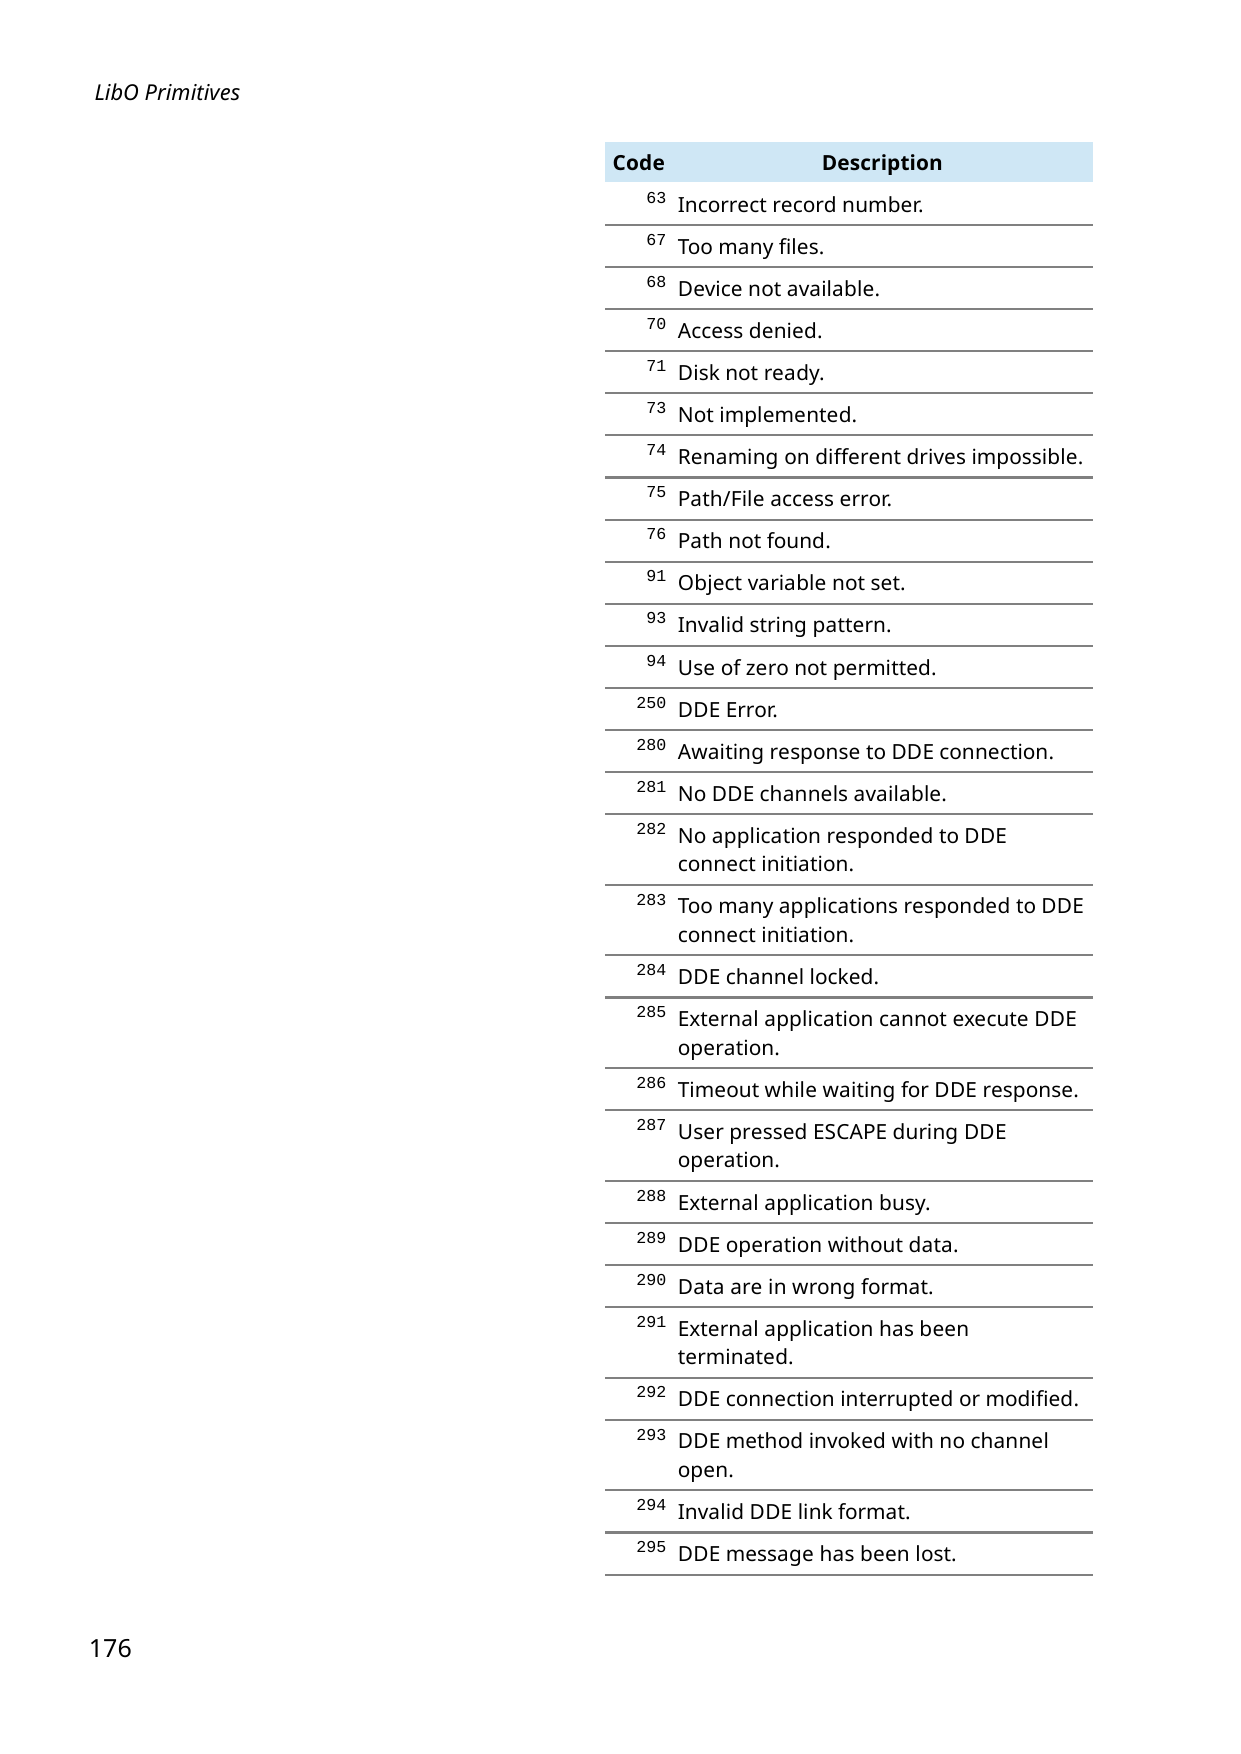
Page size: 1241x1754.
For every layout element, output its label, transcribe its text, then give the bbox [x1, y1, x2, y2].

table_cell 63 [605, 182, 672, 224]
table_cell 294 [605, 1491, 672, 1531]
table_cell 286 [605, 1069, 672, 1109]
table_cell User pressed ESCAPE during DDE operation. [672, 1111, 1093, 1180]
table_cell Disk not ready. [672, 352, 1093, 392]
table_cell 91 [605, 563, 672, 603]
table_cell 287 [605, 1111, 672, 1180]
table_cell 288 [605, 1182, 672, 1222]
table_cell Device not available. [672, 268, 1093, 308]
table_cell Too many applications responded to DDE connect initiation. [672, 886, 1093, 954]
table_cell Path not found. [672, 521, 1093, 561]
table_header Description [672, 142, 1093, 182]
table_cell DDE Error. [672, 689, 1093, 729]
table_cell Renaming on different drives impossible. [672, 436, 1093, 476]
table_cell 289 [605, 1224, 672, 1264]
table_cell 284 [605, 956, 672, 996]
table_cell Path/File access error. [672, 479, 1093, 518]
table_cell Timeout while waiting for DDE response. [672, 1069, 1093, 1109]
table_cell DDE message has been lost. [672, 1534, 1093, 1573]
table_cell DDE operation without data. [672, 1224, 1093, 1264]
table_cell Too many files. [672, 226, 1093, 266]
table_cell 93 [605, 605, 672, 645]
table_cell External application busy. [672, 1182, 1093, 1222]
table_header Code [605, 142, 672, 182]
table_cell 291 [605, 1308, 672, 1377]
table_cell DDE method invoked with no channel open. [672, 1421, 1093, 1489]
table_cell Access denied. [672, 310, 1093, 350]
table_cell 74 [605, 436, 672, 476]
table_cell 282 [605, 815, 672, 884]
table_cell 283 [605, 886, 672, 954]
table_cell 295 [605, 1534, 672, 1573]
table_cell 285 [605, 999, 672, 1067]
table_cell Not implemented. [672, 394, 1093, 434]
table_cell 290 [605, 1266, 672, 1306]
table_cell 67 [605, 226, 672, 266]
table_cell 292 [605, 1379, 672, 1419]
table_cell Object variable not set. [672, 563, 1093, 603]
table_cell Incorrect record number. [672, 182, 1093, 224]
table_cell 73 [605, 394, 672, 434]
table_cell Invalid string pattern. [672, 605, 1093, 645]
table_cell No DDE channels available. [672, 773, 1093, 813]
table_cell 68 [605, 268, 672, 308]
table_cell 71 [605, 352, 672, 392]
table_cell 250 [605, 689, 672, 729]
table_cell 76 [605, 521, 672, 561]
table_cell Awaiting response to DDE connection. [672, 731, 1093, 771]
table_cell External application cannot execute DDE operation. [672, 999, 1093, 1067]
table_cell 94 [605, 647, 672, 687]
table_cell Data are in wrong format. [672, 1266, 1093, 1306]
table_cell Use of zero not permitted. [672, 647, 1093, 687]
table_cell 70 [605, 310, 672, 350]
table_cell 280 [605, 731, 672, 771]
table_cell 281 [605, 773, 672, 813]
table_cell No application responded to DDE connect initiation. [672, 815, 1093, 884]
table_cell 293 [605, 1421, 672, 1489]
table_cell DDE connection interrupted or modified. [672, 1379, 1093, 1419]
table_cell DDE channel locked. [672, 956, 1093, 996]
table_cell Invalid DDE link format. [672, 1491, 1093, 1531]
table_cell 75 [605, 479, 672, 518]
table_cell External application has been terminated. [672, 1308, 1093, 1377]
